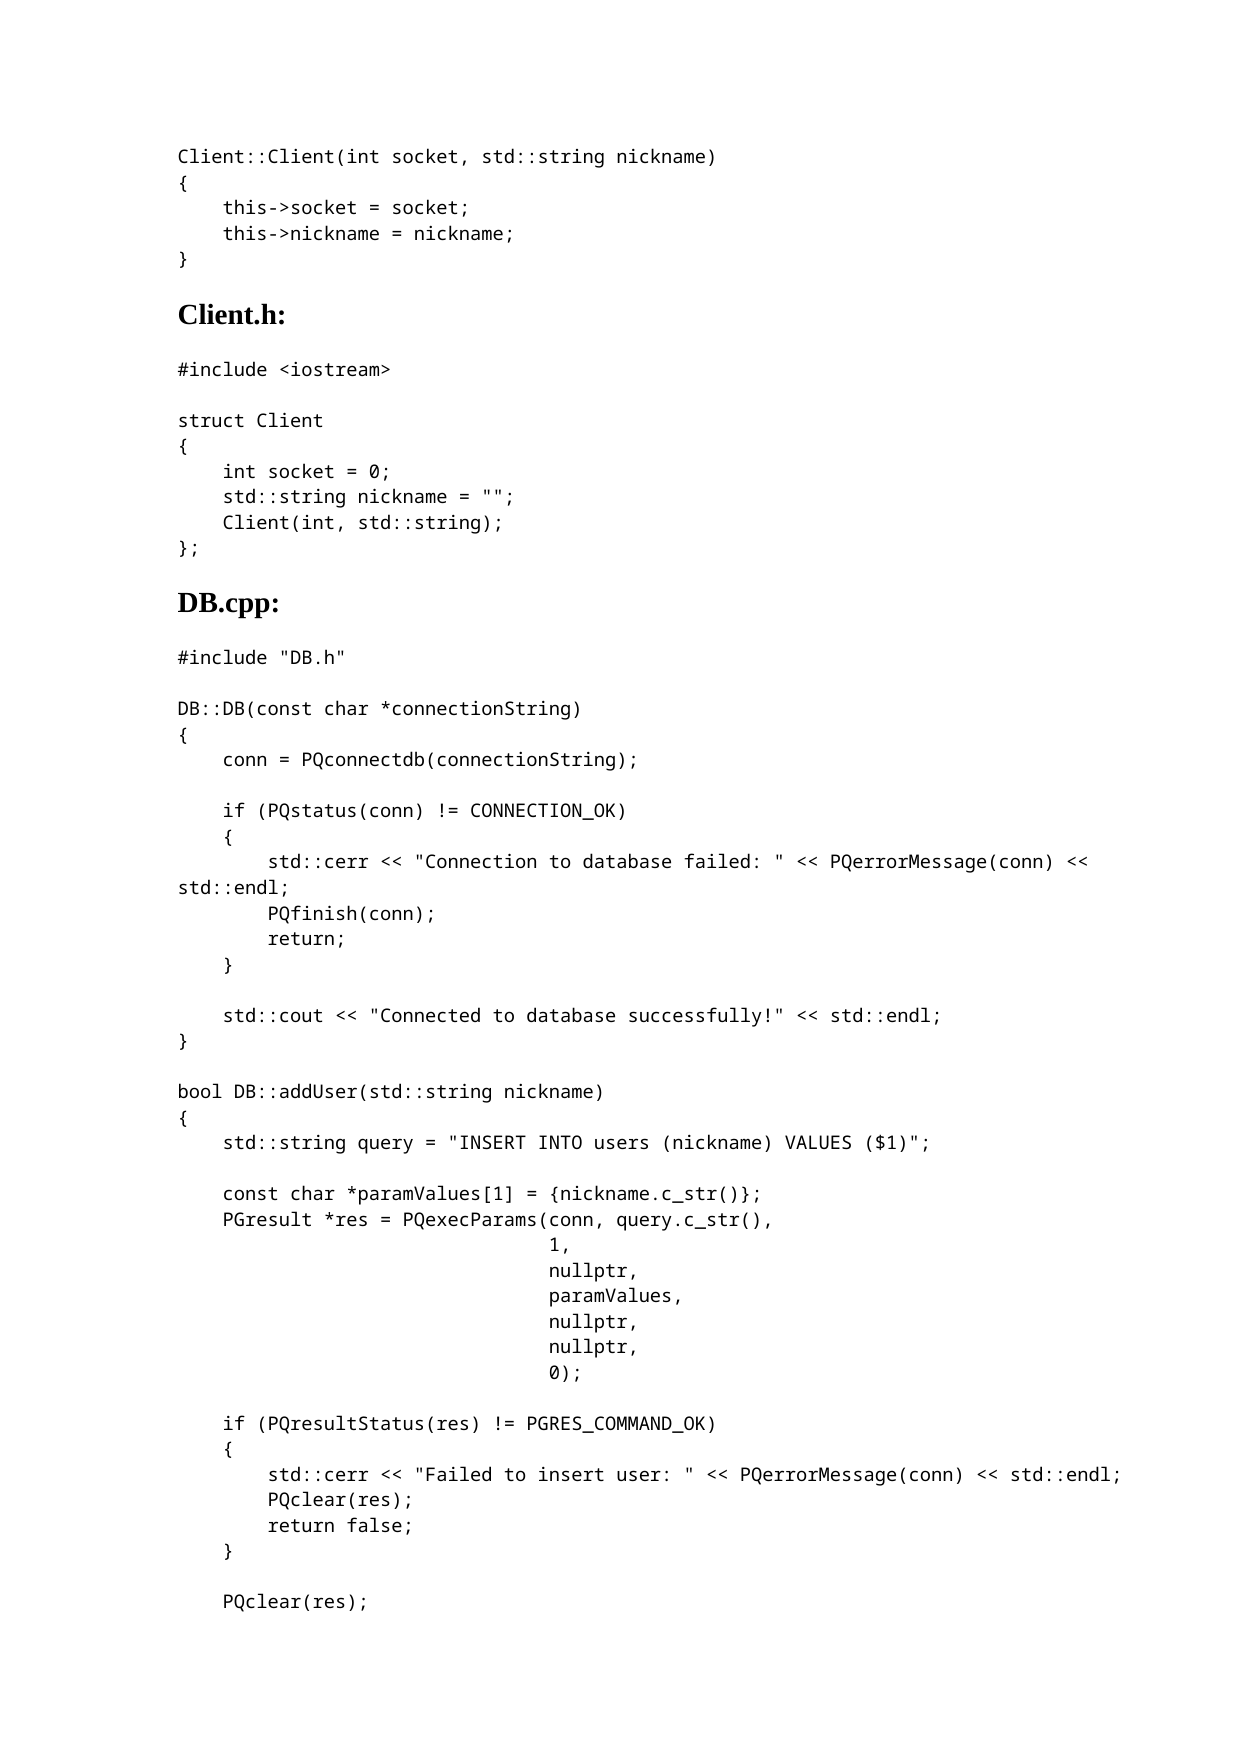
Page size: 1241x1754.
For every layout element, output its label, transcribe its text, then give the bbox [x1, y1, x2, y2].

text std::string query = "INSERT INTO users (nickname) VALUES ($1)"; [177, 1129, 1152, 1155]
text { [177, 1104, 1152, 1129]
text std::cerr << "Failed to insert user: " << PQerrorMessage(conn) << std::endl; [177, 1461, 1152, 1487]
text PQclear(res); [177, 1589, 1152, 1614]
text DB::DB(const char *connectionString) [177, 696, 1152, 721]
text return; [177, 925, 1152, 951]
text bool DB::addUser(std::string nickname) [177, 1078, 1152, 1104]
text paramValues, [177, 1283, 1152, 1308]
text this->socket = socket; [177, 195, 1152, 220]
text Client.h: [177, 297, 1152, 330]
text std::cout << "Connected to database successfully!" << std::endl; [177, 1002, 1152, 1027]
text PQclear(res); [177, 1487, 1152, 1512]
text int socket = 0; [177, 458, 1152, 483]
text }; [177, 534, 1152, 560]
text std::string nickname = ""; [177, 483, 1152, 509]
text { [177, 432, 1152, 458]
text Client(int, std::string); [177, 509, 1152, 534]
text { [177, 169, 1152, 195]
text PQfinish(conn); [177, 900, 1152, 925]
text return false; [177, 1512, 1152, 1538]
text 0); [177, 1359, 1152, 1385]
text #include "DB.h" [177, 644, 1152, 670]
text { [177, 1436, 1152, 1461]
text { [177, 721, 1152, 747]
text DB.cpp: [177, 586, 1152, 619]
text } [177, 951, 1152, 976]
text } [177, 246, 1152, 271]
text } [177, 1538, 1152, 1563]
text struct Client [177, 407, 1152, 432]
text if (PQresultStatus(res) != PGRES_COMMAND_OK) [177, 1410, 1152, 1436]
text } [177, 1027, 1152, 1053]
text nullptr, [177, 1257, 1152, 1283]
text std::cerr << "Connection to database failed: " << PQerrorMessage(conn) << std::endl; [177, 849, 1152, 900]
text nullptr, [177, 1334, 1152, 1359]
text 1, [177, 1232, 1152, 1257]
text { [177, 823, 1152, 849]
text conn = PQconnectdb(connectionString); [177, 747, 1152, 772]
text if (PQstatus(conn) != CONNECTION_OK) [177, 798, 1152, 823]
text #include <iostream> [177, 356, 1152, 381]
text nullptr, [177, 1308, 1152, 1334]
text Client::Client(int socket, std::string nickname) [177, 144, 1152, 169]
text const char *paramValues[1] = {nickname.c_str()}; [177, 1181, 1152, 1206]
text PGresult *res = PQexecParams(conn, query.c_str(), [177, 1206, 1152, 1232]
text this->nickname = nickname; [177, 220, 1152, 246]
